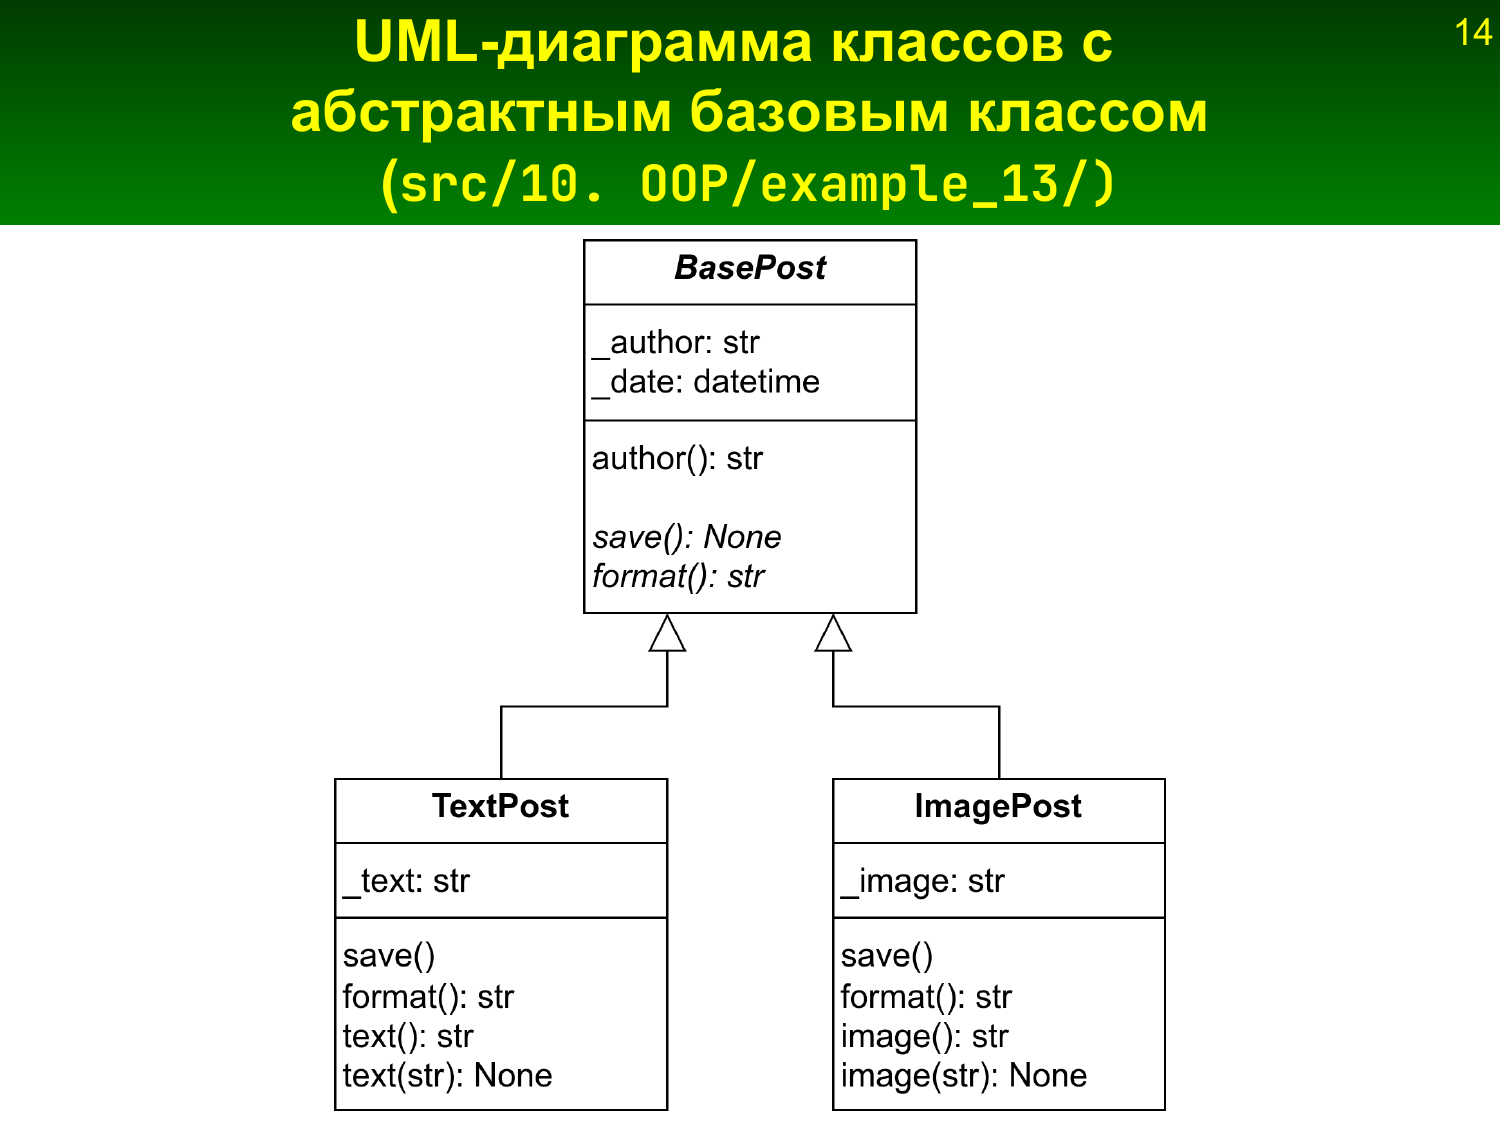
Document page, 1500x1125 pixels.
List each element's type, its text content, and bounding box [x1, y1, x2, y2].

picture [334, 239, 1166, 1111]
title UML-диаграмма классов с абстрактным базовым классом (src/10. OOP/example_13/) [112, 0, 1388, 222]
